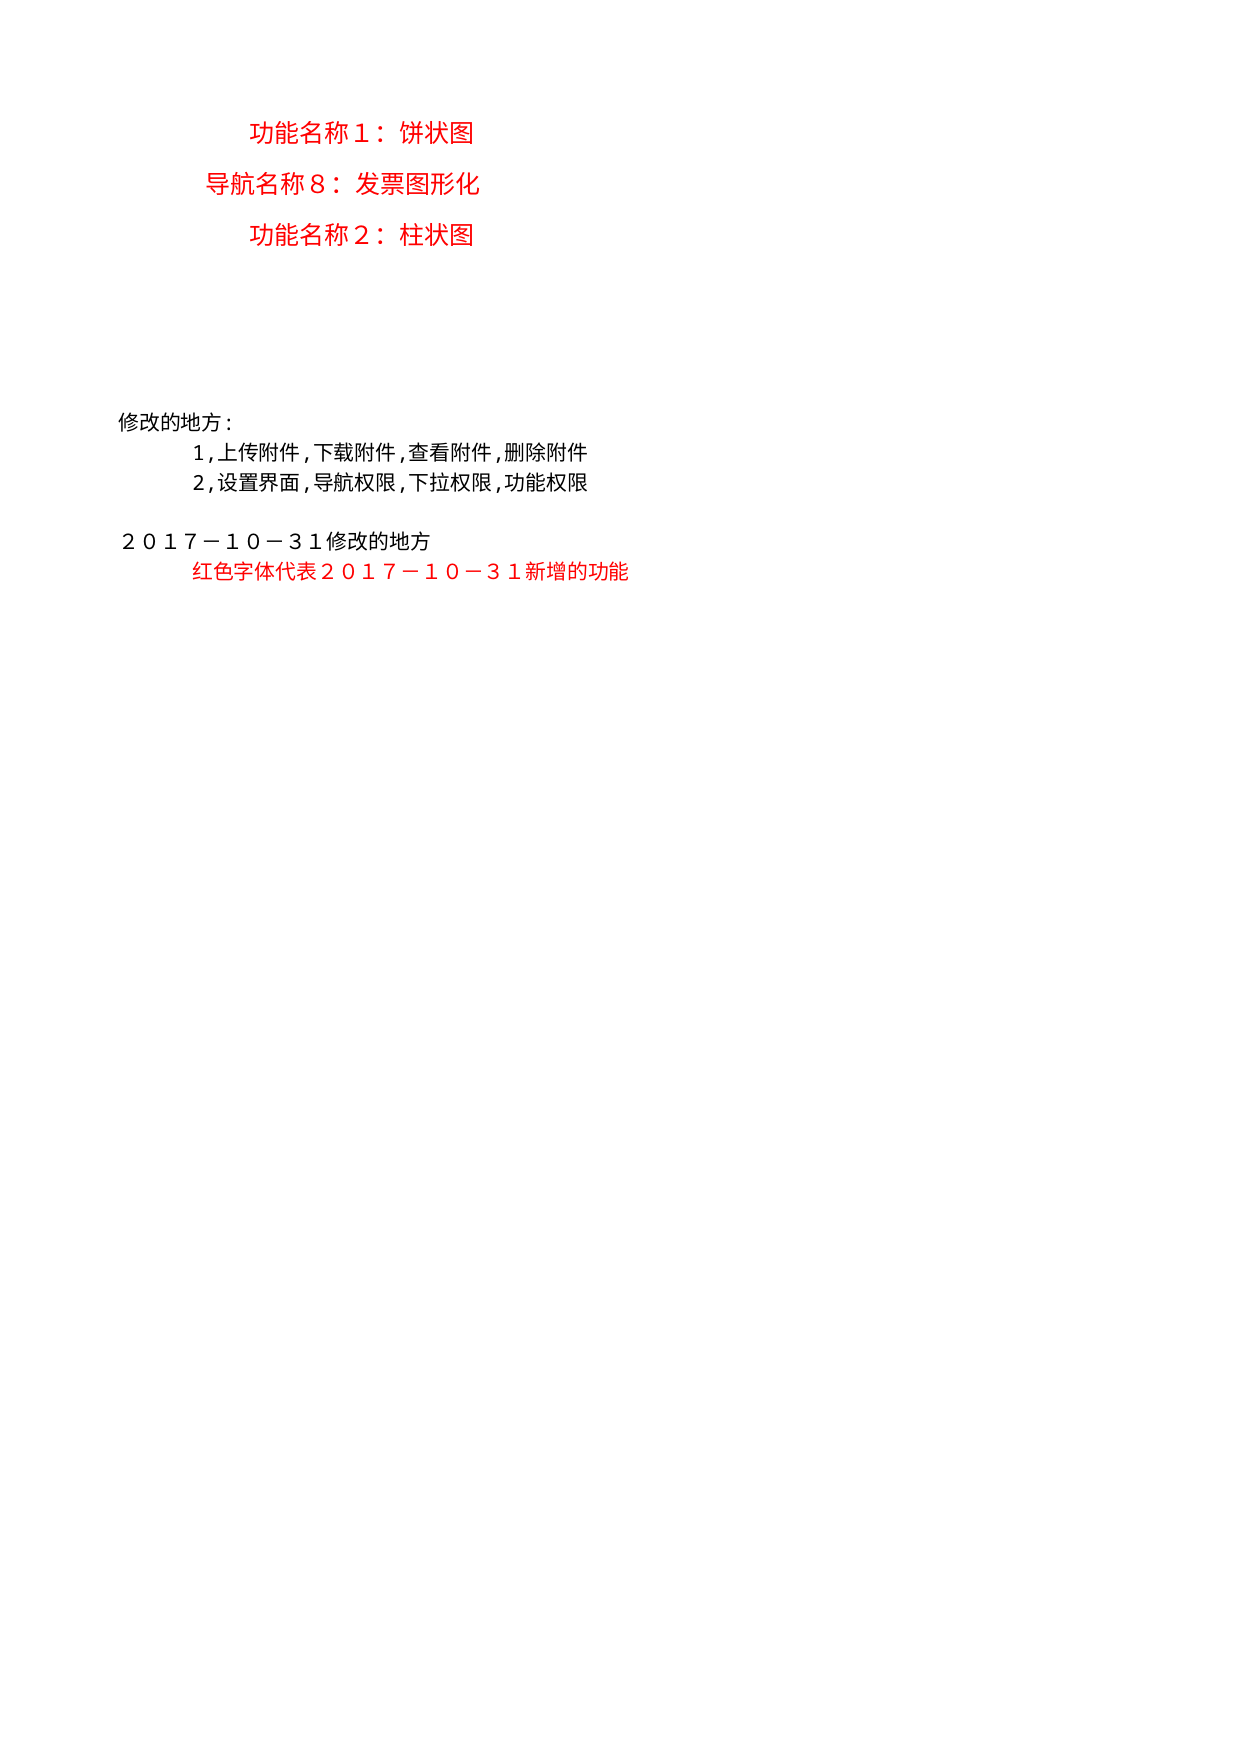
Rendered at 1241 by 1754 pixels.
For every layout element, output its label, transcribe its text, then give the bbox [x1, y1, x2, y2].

text 导航名称８：发票图形化 [162, 169, 1122, 200]
text 修改的地方: [118, 406, 1122, 436]
text 功能名称２：柱状图 [206, 220, 1122, 251]
text 2,设置界面,导航权限,下拉权限,功能权限 [118, 467, 1122, 497]
text 功能名称１：饼状图 [206, 118, 1122, 149]
text ２０１７－１０－３１修改的地方 [118, 525, 1122, 556]
text 1,上传附件,下载附件,查看附件,删除附件 [118, 436, 1122, 467]
text 红色字体代表２０１７－１０－３１新增的功能 [118, 556, 1122, 586]
